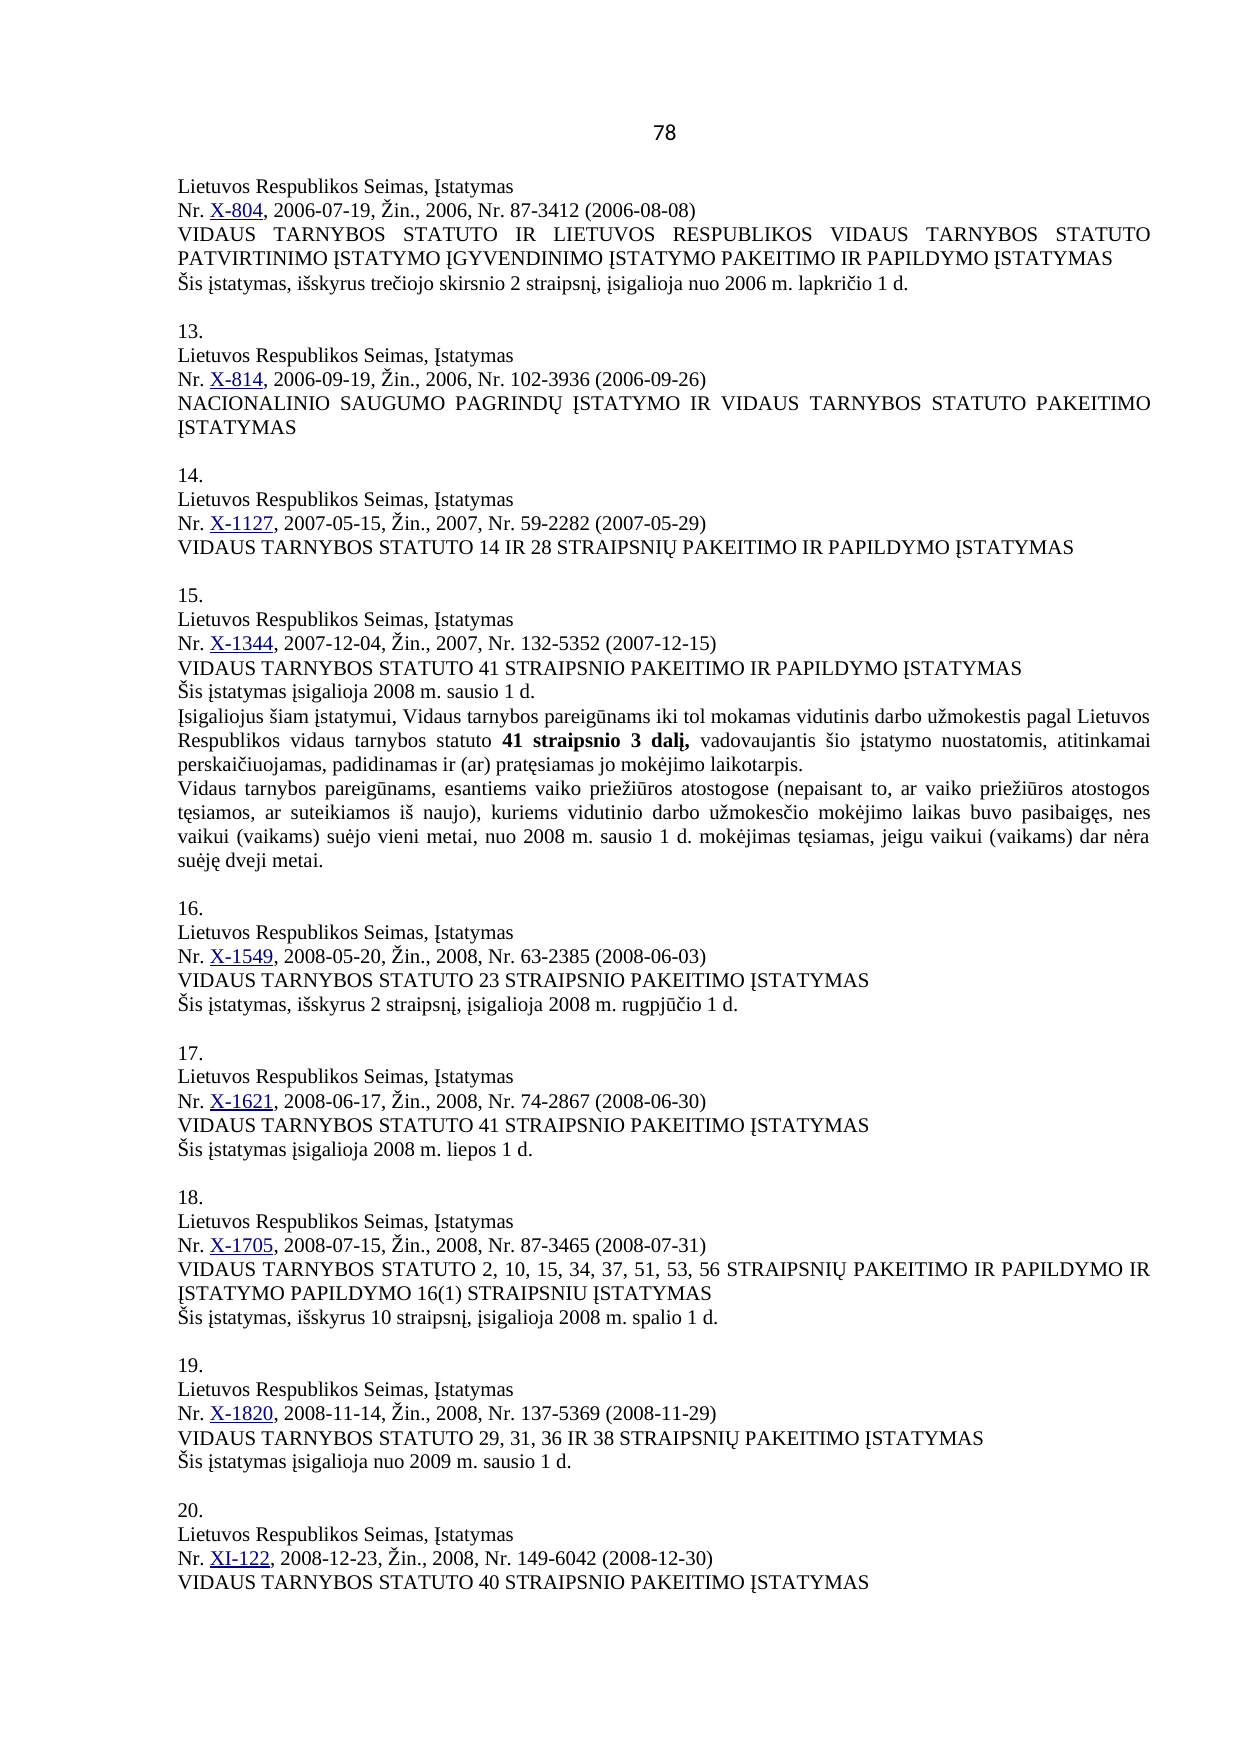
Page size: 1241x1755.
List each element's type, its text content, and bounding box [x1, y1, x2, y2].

text VIDAUS TARNYBOS STATUTO 41 STRAIPSNIO PAKEITIMO IR PAPILDYMO ĮSTATYMAS [177, 655, 1152, 679]
text Lietuvos Respublikos Seimas, Įstatymas [177, 343, 1152, 367]
text 17. [177, 1040, 1152, 1064]
text Lietuvos Respublikos Seimas, Įstatymas [177, 1377, 1152, 1401]
text 13. [177, 318, 1152, 343]
text Lietuvos Respublikos Seimas, Įstatymas [177, 487, 1152, 511]
text Nr. X-1344, 2007-12-04, Žin., 2007, Nr. 132-5352 (2007-12-15) [177, 631, 1152, 655]
text Šis įstatymas, išskyrus 10 straipsnį, įsigalioja 2008 m. spalio 1 d. [177, 1305, 1152, 1329]
text 19. [177, 1353, 1152, 1377]
text VIDAUS TARNYBOS STATUTO IR LIETUVOS RESPUBLIKOS VIDAUS TARNYBOS STATUTO PATVIRTINIMO ĮSTATYMO ĮGYVENDINIMO ĮSTATYMO PAKEITIMO IR PAPILDYMO ĮSTATYMAS [177, 222, 1152, 270]
text VIDAUS TARNYBOS STATUTO 23 STRAIPSNIO PAKEITIMO ĮSTATYMAS [177, 968, 1152, 992]
text 18. [177, 1185, 1152, 1209]
text VIDAUS TARNYBOS STATUTO 29, 31, 36 IR 38 STRAIPSNIŲ PAKEITIMO ĮSTATYMAS [177, 1425, 1152, 1449]
text Nr. XI-122, 2008-12-23, Žin., 2008, Nr. 149-6042 (2008-12-30) [177, 1546, 1152, 1570]
text Įsigaliojus šiam įstatymui, Vidaus tarnybos pareigūnams iki tol mokamas vidutinis darbo užmokestis pagal Lietuvos Respublikos vidaus tarnybos statuto 41 straipsnio 3 dalį, vadovaujantis šio įstatymo nuostatomis, atitinkamai perskaičiuojamas, padidinamas ir (ar) pratęsiamas jo mokėjimo laikotarpis. [177, 703, 1152, 776]
text NACIONALINIO SAUGUMO PAGRINDŲ ĮSTATYMO IR VIDAUS TARNYBOS STATUTO PAKEITIMO ĮSTATYMAS [177, 391, 1152, 439]
text Nr. X-1705, 2008-07-15, Žin., 2008, Nr. 87-3465 (2008-07-31) [177, 1233, 1152, 1257]
text Lietuvos Respublikos Seimas, Įstatymas [177, 174, 1152, 198]
text 16. [177, 896, 1152, 920]
text Lietuvos Respublikos Seimas, Įstatymas [177, 920, 1152, 944]
text 15. [177, 583, 1152, 607]
text Nr. X-1621, 2008-06-17, Žin., 2008, Nr. 74-2867 (2008-06-30) [177, 1088, 1152, 1113]
text Lietuvos Respublikos Seimas, Įstatymas [177, 1064, 1152, 1088]
text Šis įstatymas įsigalioja 2008 m. liepos 1 d. [177, 1137, 1152, 1161]
text Nr. X-1549, 2008-05-20, Žin., 2008, Nr. 63-2385 (2008-06-03) [177, 944, 1152, 968]
text VIDAUS TARNYBOS STATUTO 41 STRAIPSNIO PAKEITIMO ĮSTATYMAS [177, 1113, 1152, 1137]
text Nr. X-814, 2006-09-19, Žin., 2006, Nr. 102-3936 (2006-09-26) [177, 367, 1152, 391]
text Lietuvos Respublikos Seimas, Įstatymas [177, 1209, 1152, 1233]
text 20. [177, 1498, 1152, 1522]
text Nr. X-1820, 2008-11-14, Žin., 2008, Nr. 137-5369 (2008-11-29) [177, 1401, 1152, 1425]
text VIDAUS TARNYBOS STATUTO 2, 10, 15, 34, 37, 51, 53, 56 STRAIPSNIŲ PAKEITIMO IR PAPILDYMO IR ĮSTATYMO PAPILDYMO 16(1) STRAIPSNIU ĮSTATYMAS [177, 1257, 1152, 1305]
text Šis įstatymas, išskyrus trečiojo skirsnio 2 straipsnį, įsigalioja nuo 2006 m. lapkričio 1 d. [177, 270, 1152, 294]
text Lietuvos Respublikos Seimas, Įstatymas [177, 1522, 1152, 1546]
text Šis įstatymas įsigalioja nuo 2009 m. sausio 1 d. [177, 1449, 1152, 1473]
text Nr. X-804, 2006-07-19, Žin., 2006, Nr. 87-3412 (2006-08-08) [177, 198, 1152, 222]
text VIDAUS TARNYBOS STATUTO 14 IR 28 STRAIPSNIŲ PAKEITIMO IR PAPILDYMO ĮSTATYMAS [177, 535, 1152, 559]
text Šis įstatymas, išskyrus 2 straipsnį, įsigalioja 2008 m. rugpjūčio 1 d. [177, 992, 1152, 1016]
text Nr. X-1127, 2007-05-15, Žin., 2007, Nr. 59-2282 (2007-05-29) [177, 511, 1152, 535]
text Lietuvos Respublikos Seimas, Įstatymas [177, 607, 1152, 631]
text VIDAUS TARNYBOS STATUTO 40 STRAIPSNIO PAKEITIMO ĮSTATYMAS [177, 1570, 1152, 1594]
text Vidaus tarnybos pareigūnams, esantiems vaiko priežiūros atostogose (nepaisant to, ar vaiko priežiūros atostogos tęsiamos, ar suteikiamos iš naujo), kuriems vidutinio darbo užmokesčio mokėjimo laikas buvo pasibaigęs, nes vaikui (vaikams) suėjo vieni metai, nuo 2008 m. sausio 1 d. mokėjimas tęsiamas, jeigu vaikui (vaikams) dar nėra suėję dveji metai. [177, 776, 1152, 872]
text 14. [177, 463, 1152, 487]
text Šis įstatymas įsigalioja 2008 m. sausio 1 d. [177, 679, 1152, 703]
